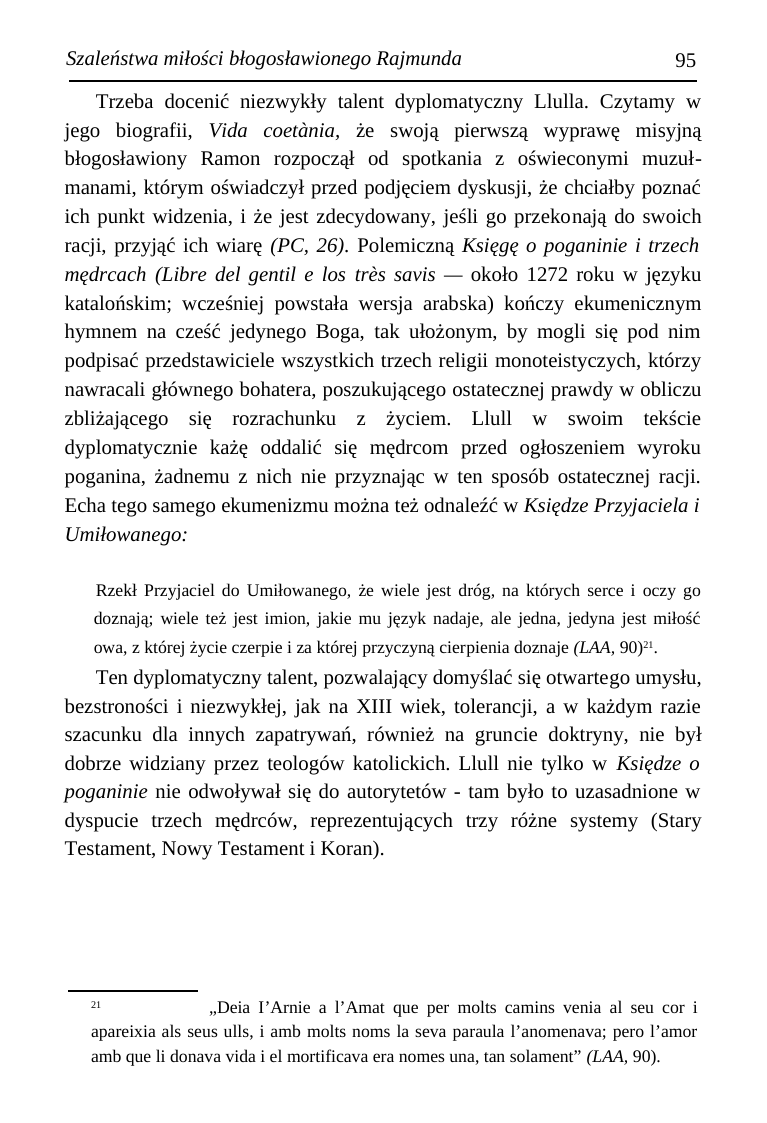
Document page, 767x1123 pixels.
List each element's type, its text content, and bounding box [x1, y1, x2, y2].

text Szaleństwa miłości błogosławionego Rajmunda [66, 46, 505, 70]
text 95 [672, 48, 699, 72]
text 21 „Deia I’Arnie a l’Amat que per molts camins venia al seu cor i apareixia als seus ulls, i amb molts noms la seva paraula l’anomenava; pero l’amor amb que li donava vida i el mortificava era nomes una, tan solament” (LAA, 90). [91, 997, 699, 1066]
text Trzeba docenić niezwykły talent dyplomatyczny Llulla. Czytamy w jego biografii, Vida coetània, że swoją pierwszą wyprawę misyjną błogosławiony Ramon rozpoczął od spotkania z oświeconymi muzuł­manami, którym oświadczył przed podjęciem dyskusji, że chciałby poznać ich punkt widzenia, i że jest zdecydowany, jeśli go przeko­nają do swoich racji, przyjąć ich wiarę (PC, 26). Polemiczną Księgę o poganinie i trzech mędrcach (Libre del gentil e los très savis — około 1272 roku w języku katalońskim; wcześniej powstała wersja arab­ska) kończy ekumenicznym hymnem na cześć jedynego Boga, tak ułożonym, by mogli się pod nim podpisać przedstawiciele wszyst­kich trzech religii monoteistyczych, którzy nawracali głównego bo­hatera, poszukującego ostatecznej prawdy w obliczu zbliżającego się rozrachunku z życiem. Llull w swoim tekście dyplomatycznie każę oddalić się mędrcom przed ogłoszeniem wyroku poganina, żadnemu z nich nie przyznając w ten sposób ostatecznej racji. Echa tego same­go ekumenizmu można też odnaleźć w Księdze Przyjaciela i Umiło­wanego: [64, 89, 702, 546]
text Ten dyplomatyczny talent, pozwalający domyślać się otwarte­go umysłu, bezstroności i niezwykłej, jak na XIII wiek, tolerancji, a w każdym razie szacunku dla innych zapatrywań, również na grun­cie doktryny, nie był dobrze widziany przez teologów katolickich. Llull nie tylko w Księdze o poganinie nie odwoływał się do autorytetów - tam było to uzasadnione w dyspucie trzech mędrców, reprezentują­cych trzy różne systemy (Stary Testament, Nowy Testament i Koran). [64, 665, 702, 860]
text Rzekł Przyjaciel do Umiłowanego, że wiele jest dróg, na których serce i oczy go doznają; wiele też jest imion, jakie mu język nadaje, ale jedna, jedyna jest miłość owa, z której życie czerpie i za której przyczyną cier­pienia doznaje (LAA, 90)21. [93, 579, 702, 657]
